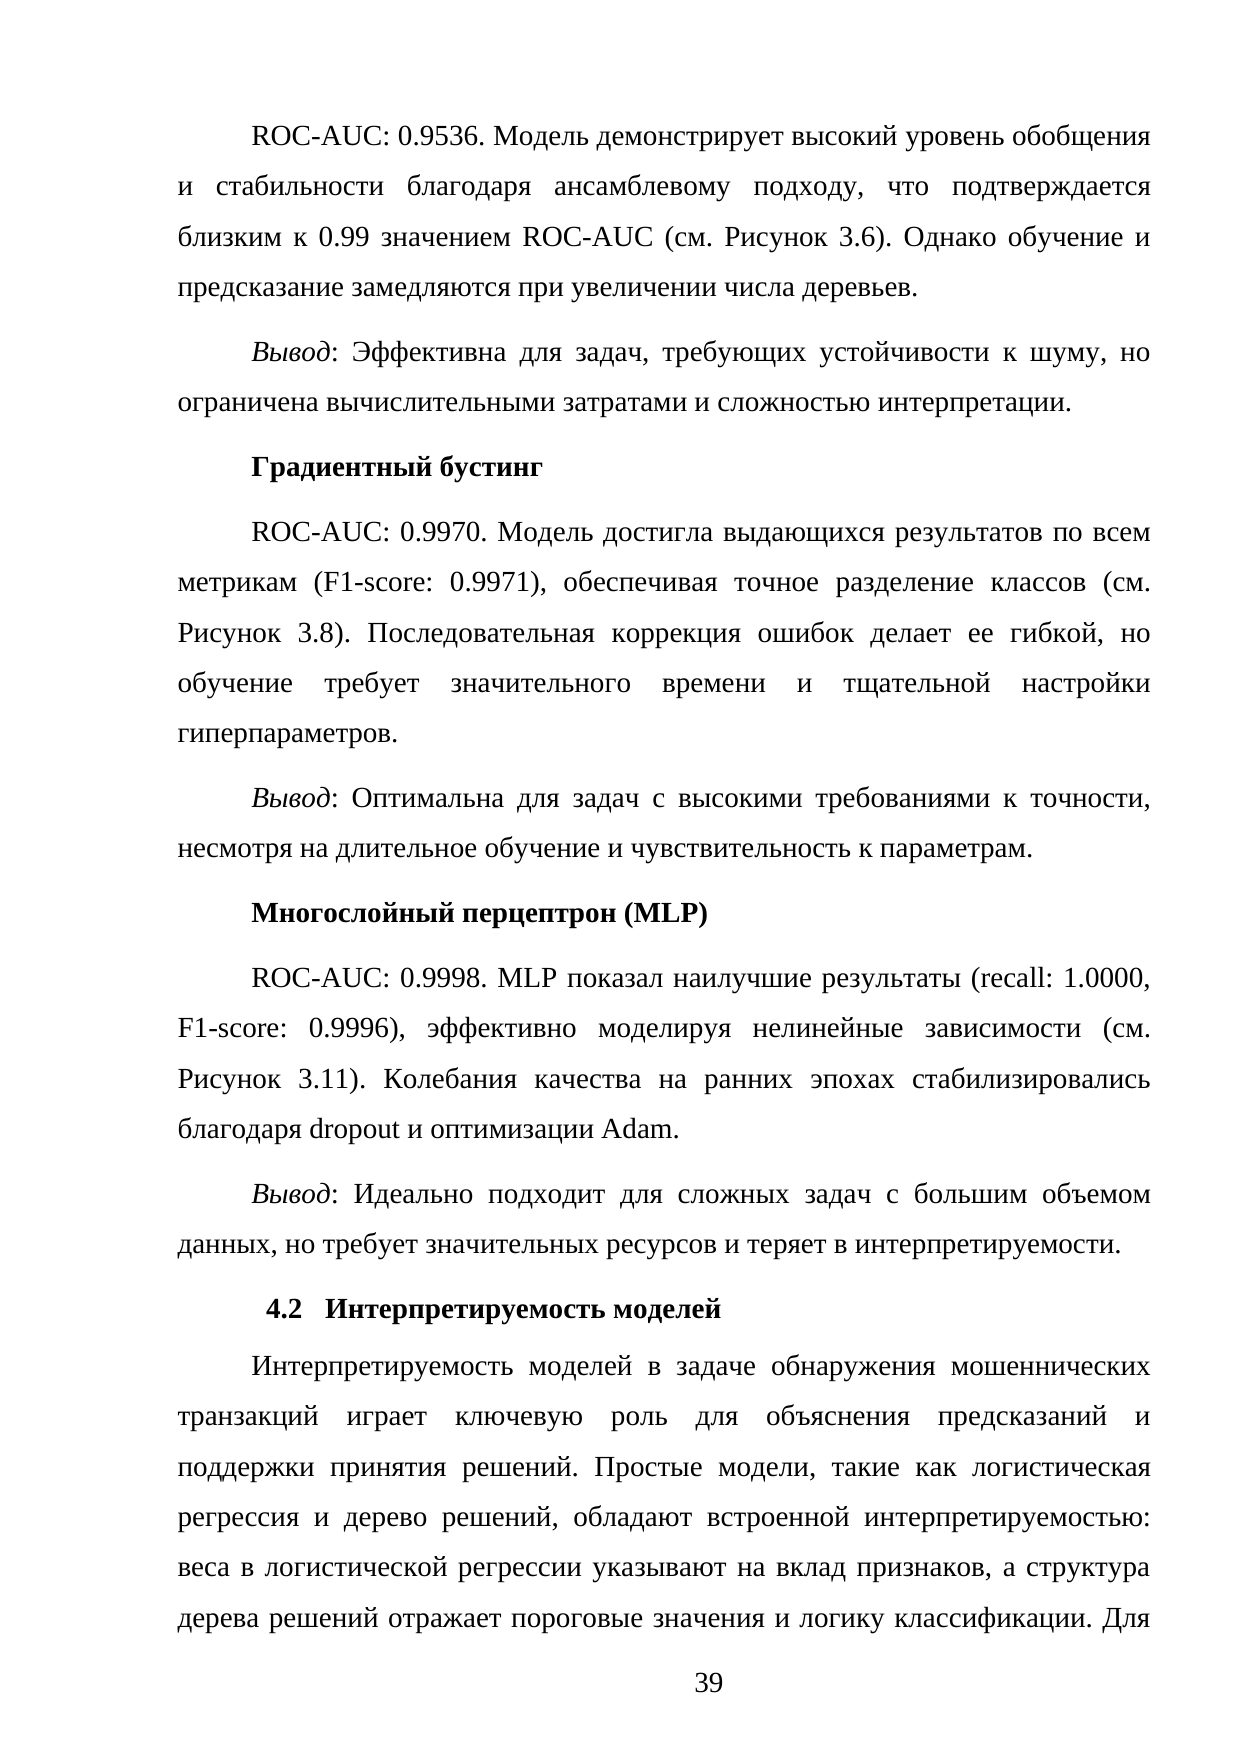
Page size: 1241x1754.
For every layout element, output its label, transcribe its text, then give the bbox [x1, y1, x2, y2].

text Вывод: Эффективна для задач, требующих устойчивости к шуму, но ограничена вычислительными затратами и сложностью интерпретации. [177, 334, 1152, 418]
text ROC-AUC: 0.9998. MLP показал наилучшие результаты (recall: 1.0000, F1-score: 0.9996), эффективно моделируя нелинейные зависимости (см. Рисунок 3.11). Колебания качества на ранних эпохах стабилизировались благодаря dropout и оптимизации Adam. [177, 960, 1152, 1145]
text Вывод: Идеально подходит для сложных задач с большим объемом данных, но требует значительных ресурсов и теряет в интерпретируемости. [177, 1176, 1152, 1260]
text Многослойный перцептрон (MLP) [177, 895, 1152, 929]
subtitle Интерпретируемость моделей [177, 1291, 1152, 1325]
text Градиентный бустинг [177, 449, 1152, 483]
text ROC-AUC: 0.9536. Модель демонстрирует высокий уровень обобщения и стабильности благодаря ансамблевому подходу, что подтверждается близким к 0.99 значением ROC-AUC (см. Рисунок 3.6). Однако обучение и предсказание замедляются при увеличении числа деревьев. [177, 118, 1152, 303]
text Интерпретируемость моделей в задаче обнаружения мошеннических транзакций играет ключевую роль для объяснения предсказаний и поддержки принятия решений. Простые модели, такие как логистическая регрессия и дерево решений, обладают встроенной интерпретируемостью: веса в логистической регрессии указывают на вклад признаков, а структура дерева решений отражает пороговые значения и логику классификации. Для [177, 1348, 1152, 1633]
text ROC-AUC: 0.9970. Модель достигла выдающихся результатов по всем метрикам (F1-score: 0.9971), обеспечивая точное разделение классов (см. Рисунок 3.8). Последовательная коррекция ошибок делает ее гибкой, но обучение требует значительного времени и тщательной настройки гиперпараметров. [177, 514, 1152, 749]
text Вывод: Оптимальна для задач с высокими требованиями к точности, несмотря на длительное обучение и чувствительность к параметрам. [177, 780, 1152, 864]
